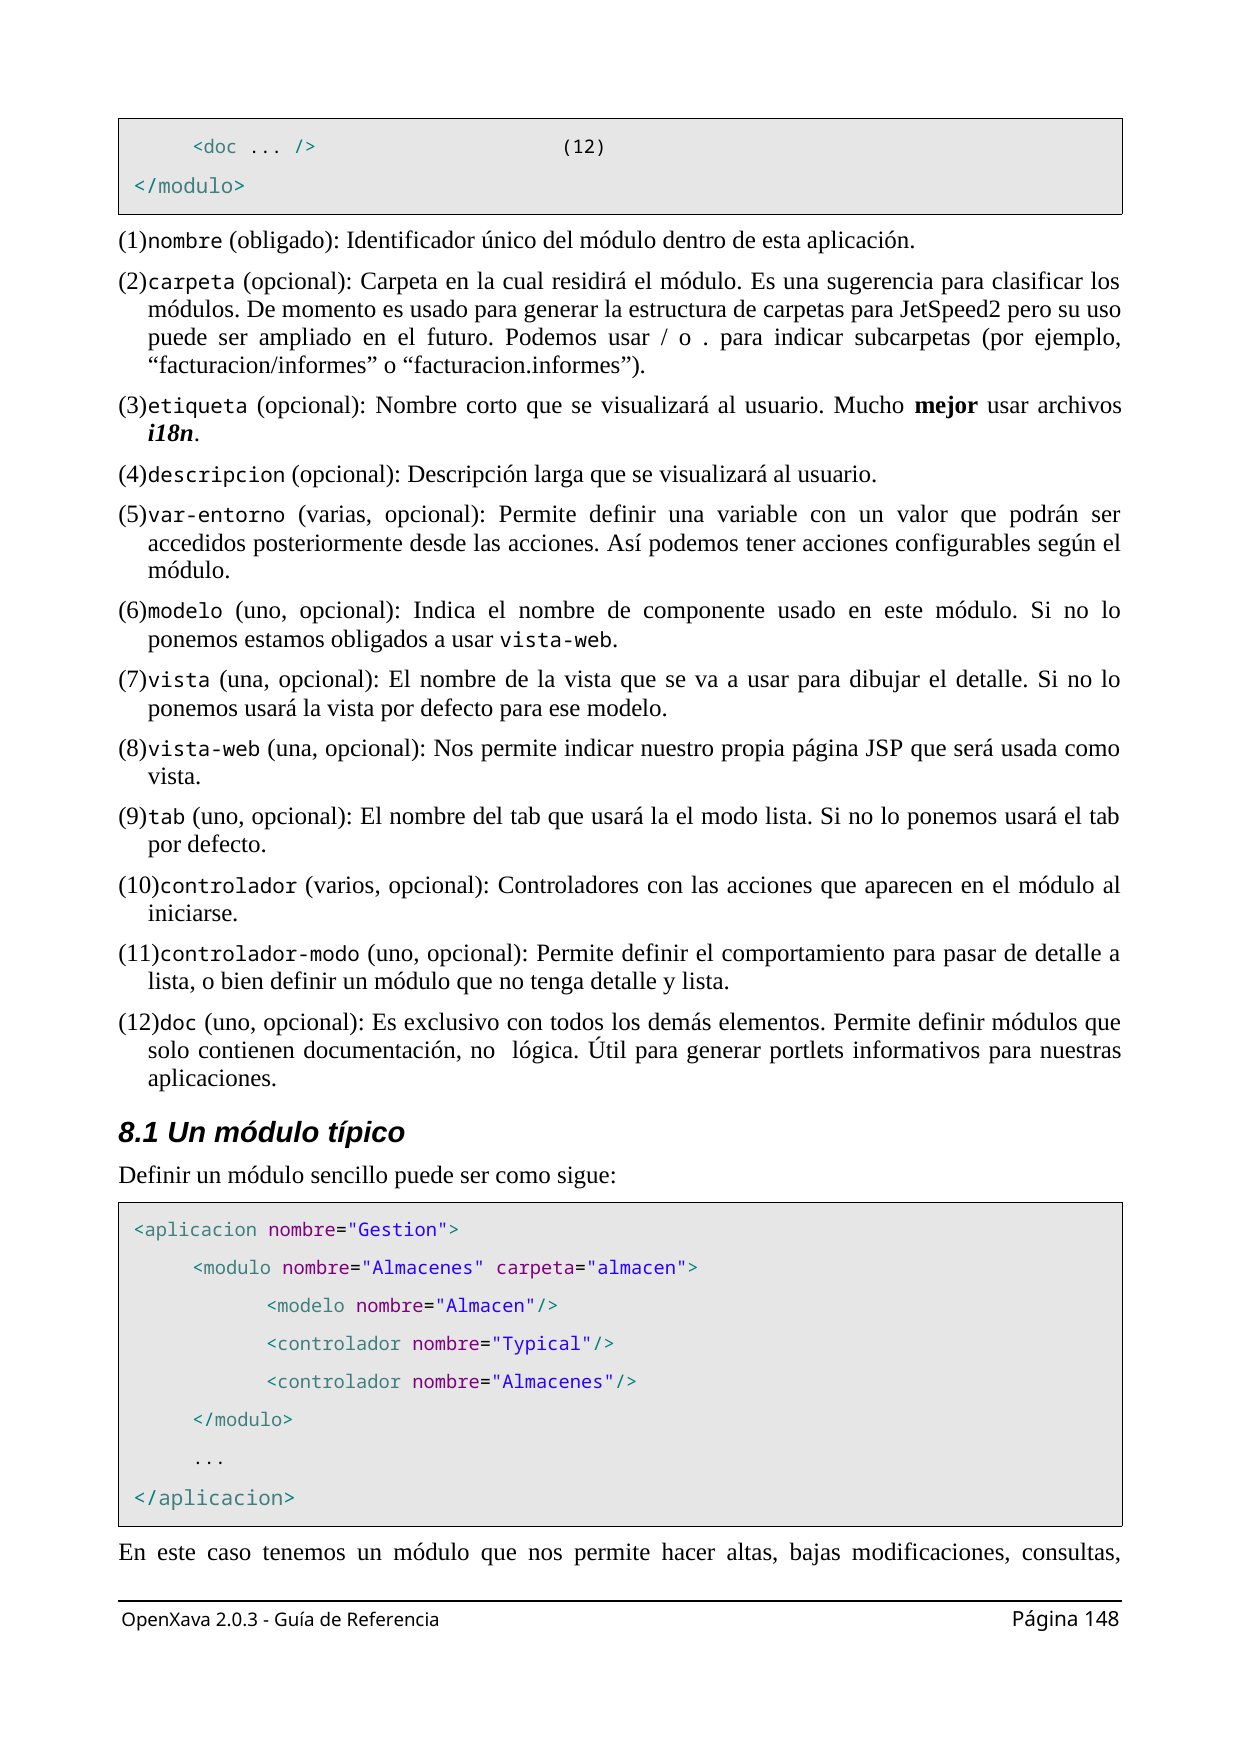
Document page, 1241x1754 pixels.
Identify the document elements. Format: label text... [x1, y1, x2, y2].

list vista-web (una, opcional): Nos permite indicar nuestro propia página JSP que será usada como vista. [118, 734, 1122, 790]
list nombre (obligado): Identificador único del módulo dentro de esta aplicación. [118, 227, 1122, 255]
text <controlador nombre="Typical"/> [119, 1316, 1122, 1354]
text </aplicacion> [119, 1468, 1122, 1526]
list var-entorno (varias, opcional): Permite definir una variable con un valor que podrán ser accedidos posteriormente desde las acciones. Así podemos tener acciones configurables según el módulo. [118, 500, 1122, 584]
text <controlador nombre="Almacenes"/> [119, 1354, 1122, 1392]
text Definir un módulo sencillo puede ser como sigue: [118, 1162, 1122, 1189]
text <aplicacion nombre="Gestion"> [119, 1203, 1122, 1240]
text ... [119, 1430, 1122, 1468]
list vista (una, opcional): El nombre de la vista que se va a usar para dibujar el detalle. Si no lo ponemos usará la vista por defecto para ese modelo. [118, 666, 1122, 721]
list doc (uno, opcional): Es exclusivo con todos los demás elementos. Permite definir módulos que solo contienen documentación, no lógica. Útil para generar portlets informativos para nuestras aplicaciones. [118, 1008, 1122, 1091]
subtitle Un módulo típico [118, 1116, 1122, 1149]
text En este caso tenemos un módulo que nos permite hacer altas, bajas modificaciones, consultas, [118, 1538, 1122, 1566]
text <doc ... /> (12) [119, 119, 1122, 156]
list modelo (uno, opcional): Indica el nombre de componente usado en este módulo. Si no lo ponemos estamos obligados a usar vista-web. [118, 597, 1122, 653]
text </modulo> [119, 1392, 1122, 1430]
text <modulo nombre="Almacenes" carpeta="almacen"> [119, 1240, 1122, 1278]
text <modelo nombre="Almacen"/> [119, 1278, 1122, 1316]
list carpeta (opcional): Carpeta en la cual residirá el módulo. Es una sugerencia para clasificar los módulos. De momento es usado para generar la estructura de carpetas para JetSpeed2 pero su uso puede ser ampliado en el futuro. Podemos usar / o . para indicar subcarpetas (por ejemplo, “facturacion/informes” o “facturacion.informes”). [118, 267, 1122, 379]
list etiqueta (opcional): Nombre corto que se visualizará al usuario. Mucho mejor usar archivos i18n. [118, 391, 1122, 447]
list controlador-modo (uno, opcional): Permite definir el comportamiento para pasar de detalle a lista, o bien definir un módulo que no tenga detalle y lista. [118, 939, 1122, 995]
list tab (uno, opcional): El nombre del tab que usará la el modo lista. Si no lo ponemos usará el tab por defecto. [118, 802, 1122, 858]
list descripcion (opcional): Descripción larga que se visualizará al usuario. [118, 460, 1122, 488]
list controlador (varios, opcional): Controladores con las acciones que aparecen en el módulo al iniciarse. [118, 871, 1122, 927]
text </modulo> [119, 156, 1122, 214]
